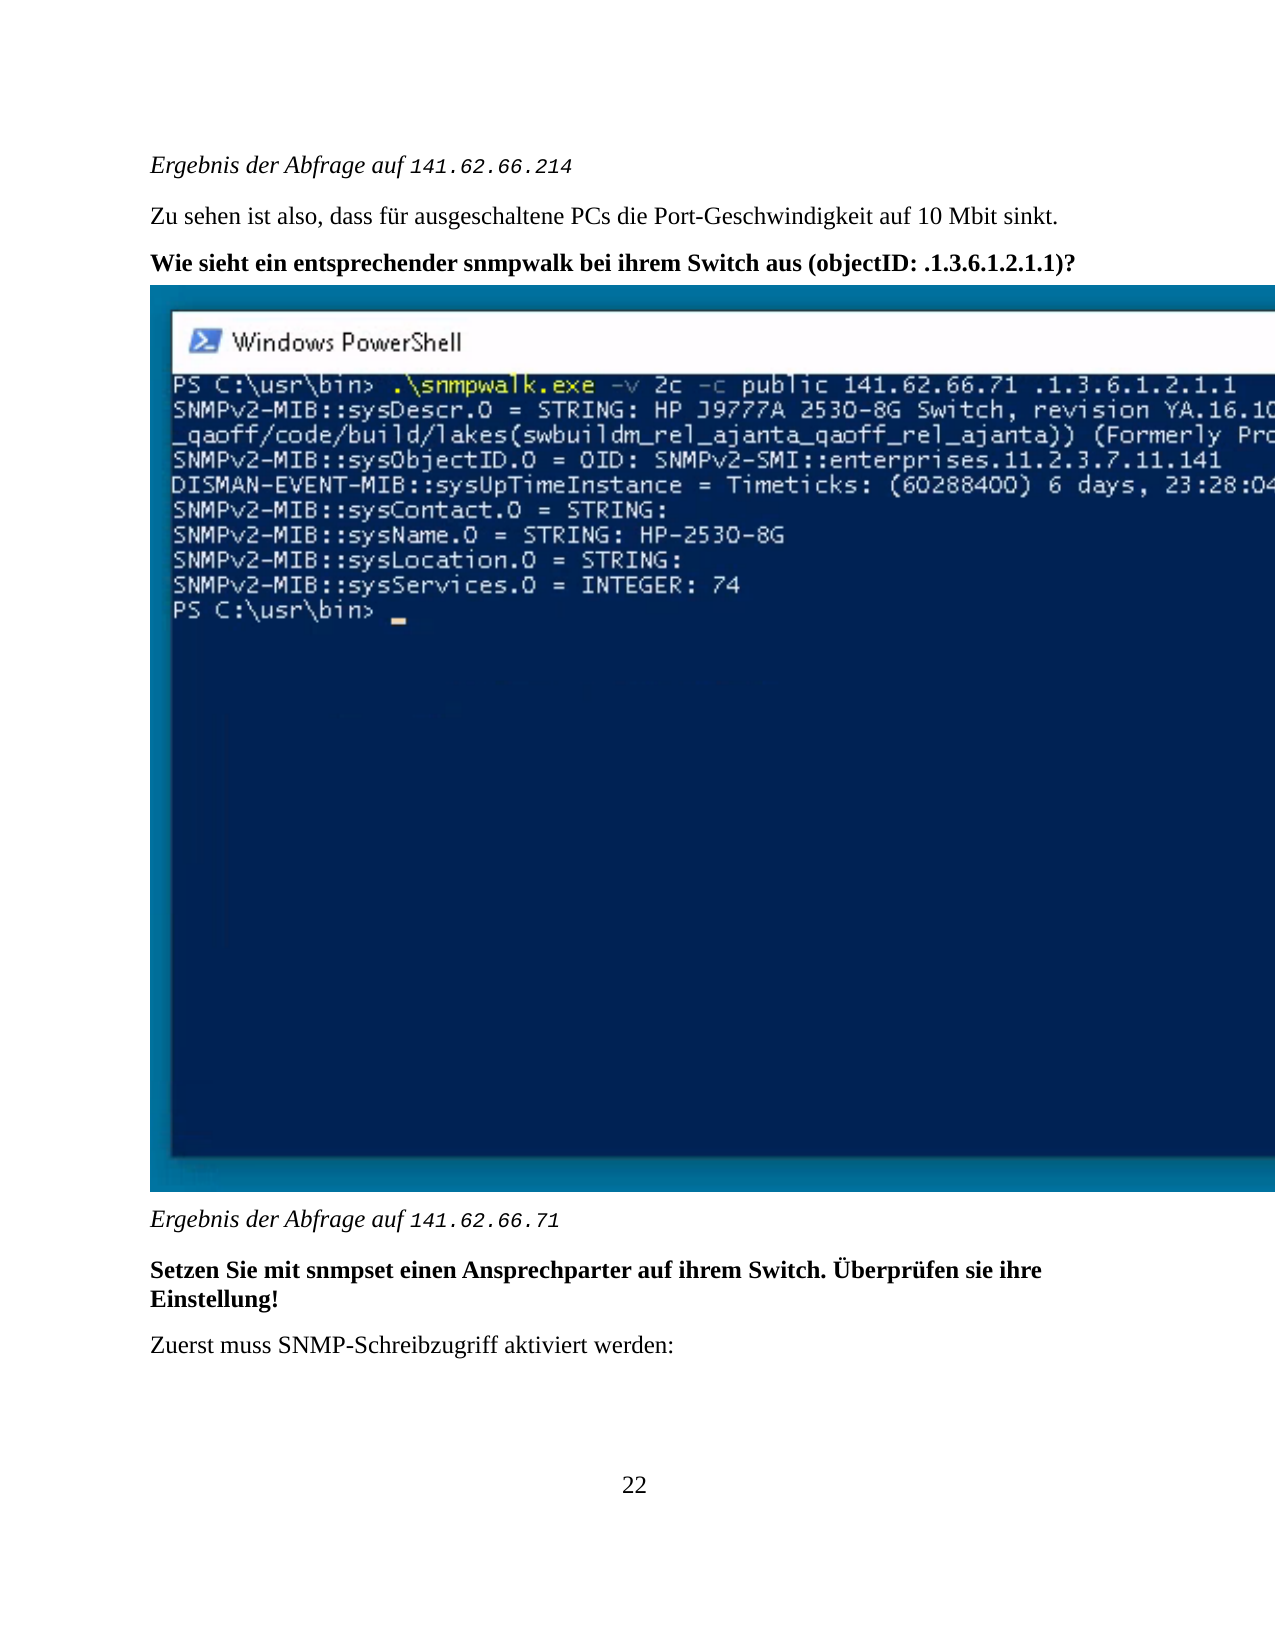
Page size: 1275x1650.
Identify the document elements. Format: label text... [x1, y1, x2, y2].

text Zuerst muss SNMP-Schreibzugriff aktiviert werden: [150, 1331, 1125, 1359]
picture [167, 310, 1275, 1156]
text Ergebnis der Abfrage auf 141.62.66.214 [150, 150, 1125, 179]
text Wie sieht ein entsprechender snmpwalk bei ihrem Switch aus (objectID: .1.3.6.1.2.1.1)? [150, 248, 1125, 276]
text Ergebnis der Abfrage auf 141.62.66.71 [150, 1204, 1125, 1234]
text Setzen Sie mit snmpset einen Ansprechparter auf ihrem Switch. Überprüfen sie ihre Einstellung! [150, 1255, 1125, 1313]
text Zu sehen ist also, dass für ausgeschaltene PCs die Port-Geschwindigkeit auf 10 Mbit sinkt. [150, 201, 1125, 230]
